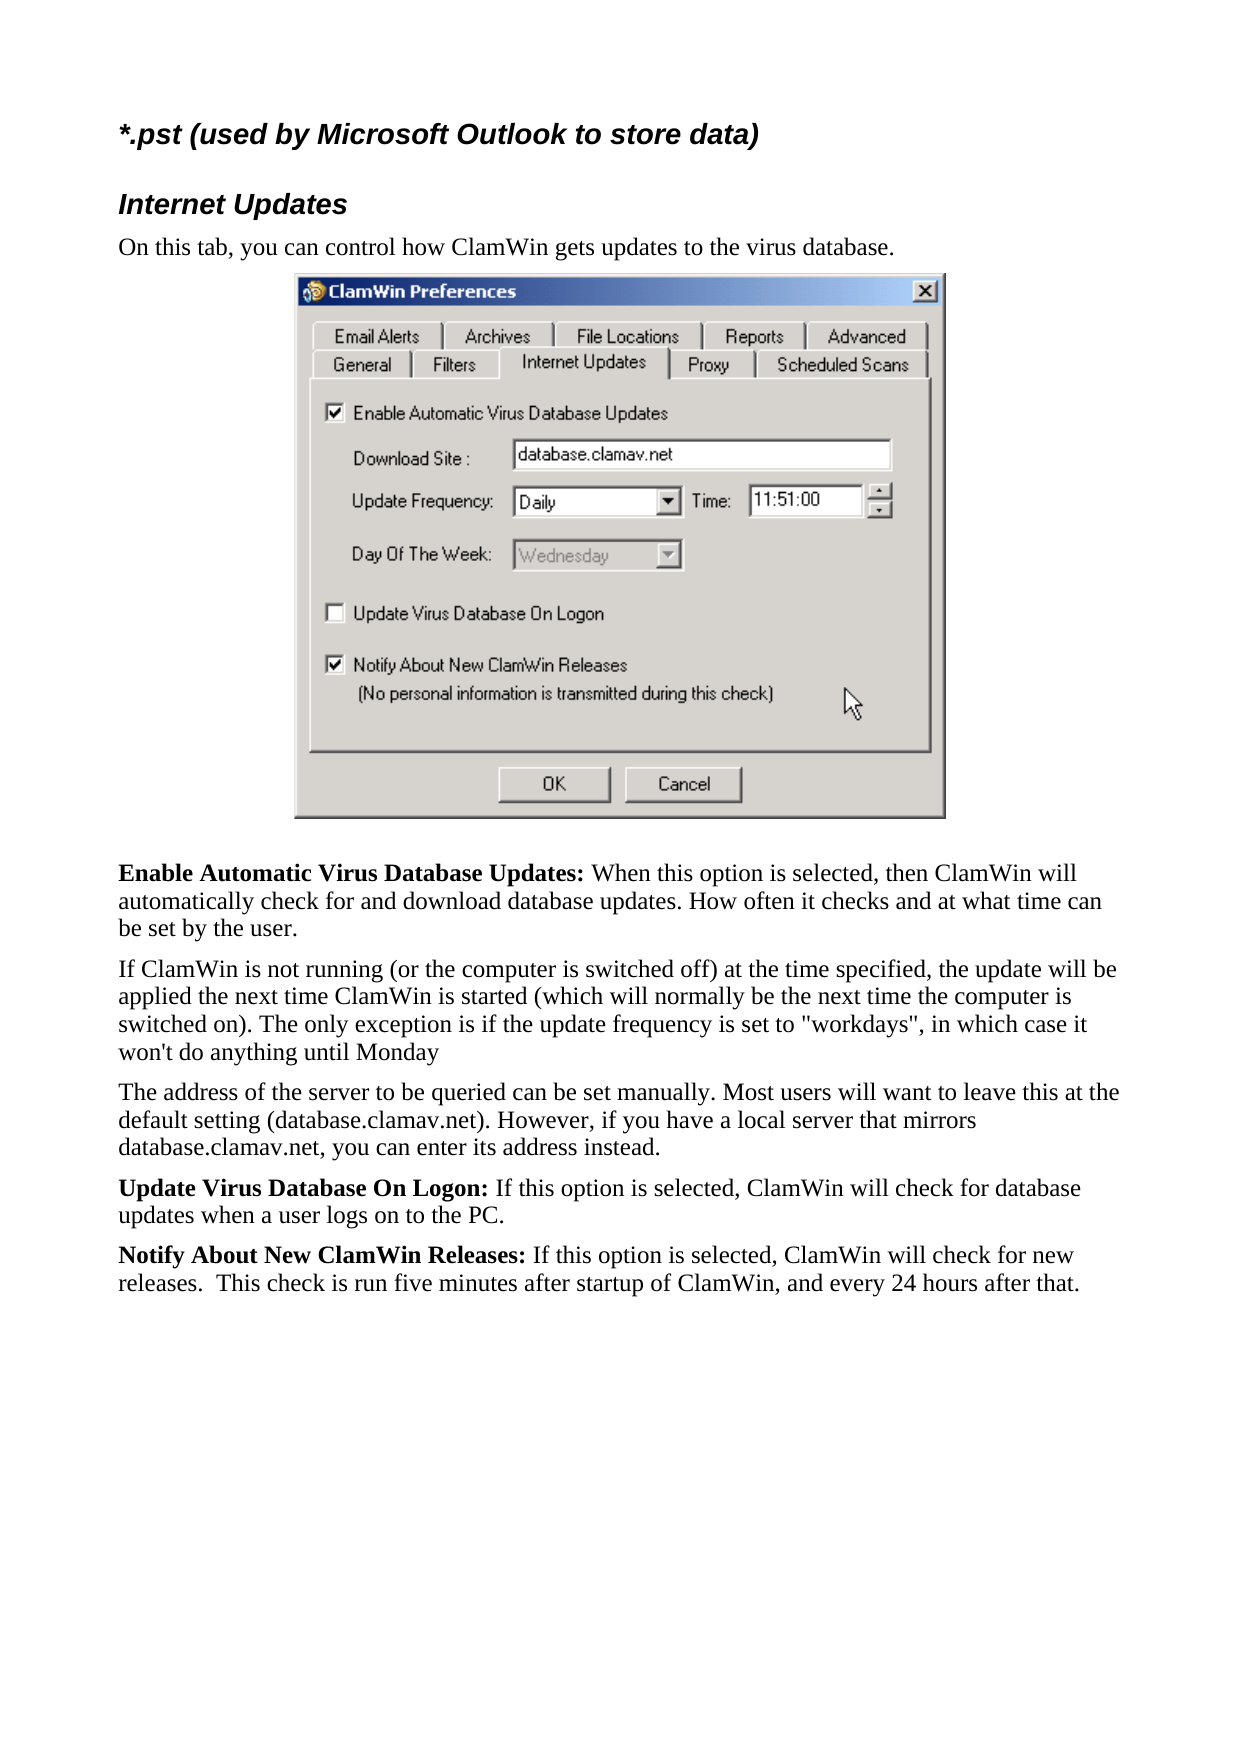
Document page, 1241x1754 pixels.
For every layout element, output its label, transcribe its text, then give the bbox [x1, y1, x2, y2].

picture [294, 273, 946, 819]
text Update Virus Database On Logon: If this option is selected, ClamWin will check for database updates when a user logs on to the PC. [118, 1174, 1122, 1229]
text On this tab, you can control how ClamWin gets updates to the virus database. [118, 233, 1122, 261]
text The address of the server to be queried can be set manually. Most users will want to leave this at the default setting (database.clamav.net). However, if you have a local server that mirrors database.clamav.net, you can enter its address instead. [118, 1078, 1122, 1161]
subtitle Internet Updates [118, 188, 1122, 221]
text Notify About New ClamWin Releases: If this option is selected, ClamWin will check for new releases. This check is run five minutes after startup of ClamWin, and every 24 hours after that. [118, 1242, 1122, 1297]
text If ClamWin is not running (or the computer is switched off) at the time specified, the update will be applied the next time ClamWin is started (which will normally be the next time the computer is switched on). The only exception is if the update frequency is set to "workdays", in which case it won't do anything until Monday [118, 955, 1122, 1066]
text Enable Automatic Virus Database Updates: When this option is selected, then ClamWin will automatically check for and download database updates. How often it checks and at what time can be set by the user. [118, 859, 1122, 942]
subtitle *.pst (used by Microsoft Outlook to store data) [118, 118, 1122, 151]
